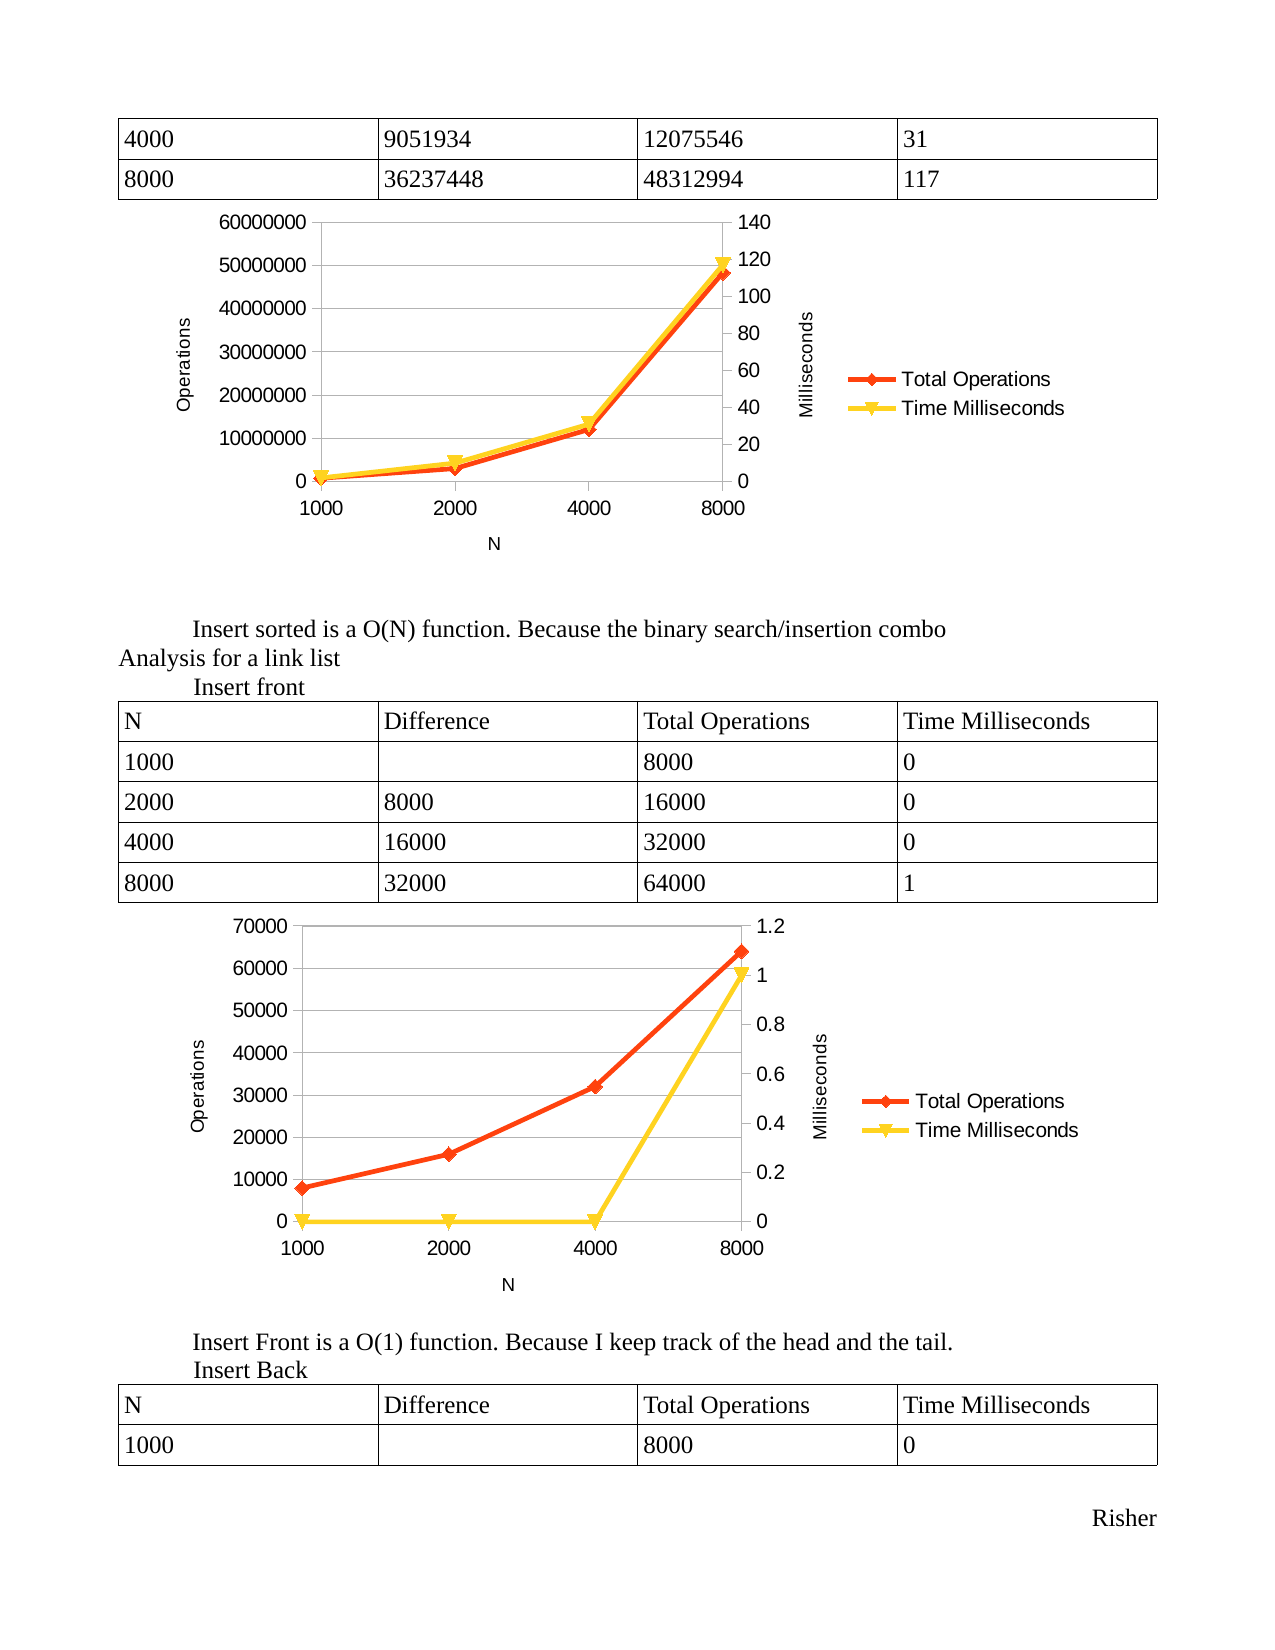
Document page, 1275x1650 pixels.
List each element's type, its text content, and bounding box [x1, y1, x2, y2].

table_cell 31 [898, 119, 1157, 158]
table_cell 8000 [379, 782, 637, 822]
table_cell 8000 [119, 863, 378, 902]
table_cell 0 [898, 1425, 1157, 1465]
table_header Time Milliseconds [898, 1385, 1157, 1424]
table_cell 64000 [638, 863, 897, 902]
text Insert Front is a O(1) function. Because I keep track of the head and the tail. [118, 903, 1157, 1355]
table_cell 1000 [119, 1425, 378, 1465]
table_cell 2000 [119, 782, 378, 822]
table_header Total Operations [638, 1385, 897, 1424]
list Insert front [156, 672, 1157, 701]
table_cell 8000 [638, 1425, 897, 1465]
table_cell 32000 [638, 823, 897, 862]
table_cell 8000 [119, 160, 378, 199]
table_cell 16000 [379, 823, 637, 862]
table_cell 8000 [638, 742, 897, 781]
table_header N [119, 702, 378, 741]
table_cell [379, 742, 637, 781]
table_cell 12075546 [638, 119, 897, 158]
table_cell 0 [898, 742, 1157, 781]
table_cell [379, 1425, 637, 1465]
table_cell 0 [898, 823, 1157, 862]
list Insert Back [156, 1355, 1157, 1384]
table_cell 4000 [119, 119, 378, 158]
table_cell 0 [898, 782, 1157, 822]
table_cell 16000 [638, 782, 897, 822]
table_cell 32000 [379, 863, 637, 902]
table_header Total Operations [638, 702, 897, 741]
text Analysis for a link list [118, 643, 1157, 672]
table_cell 1 [898, 863, 1157, 902]
table_cell 117 [898, 160, 1157, 199]
table_cell 48312994 [638, 160, 897, 199]
table_cell 4000 [119, 823, 378, 862]
table_header Difference [379, 1385, 637, 1424]
table_cell 36237448 [379, 160, 637, 199]
table_header Time Milliseconds [898, 702, 1157, 741]
table_cell 9051934 [379, 119, 637, 158]
table_header N [119, 1385, 378, 1424]
table_cell 1000 [119, 742, 378, 781]
table_header Difference [379, 702, 637, 741]
text Insert sorted is a O(N) function. Because the binary search/insertion combo [118, 614, 1157, 643]
